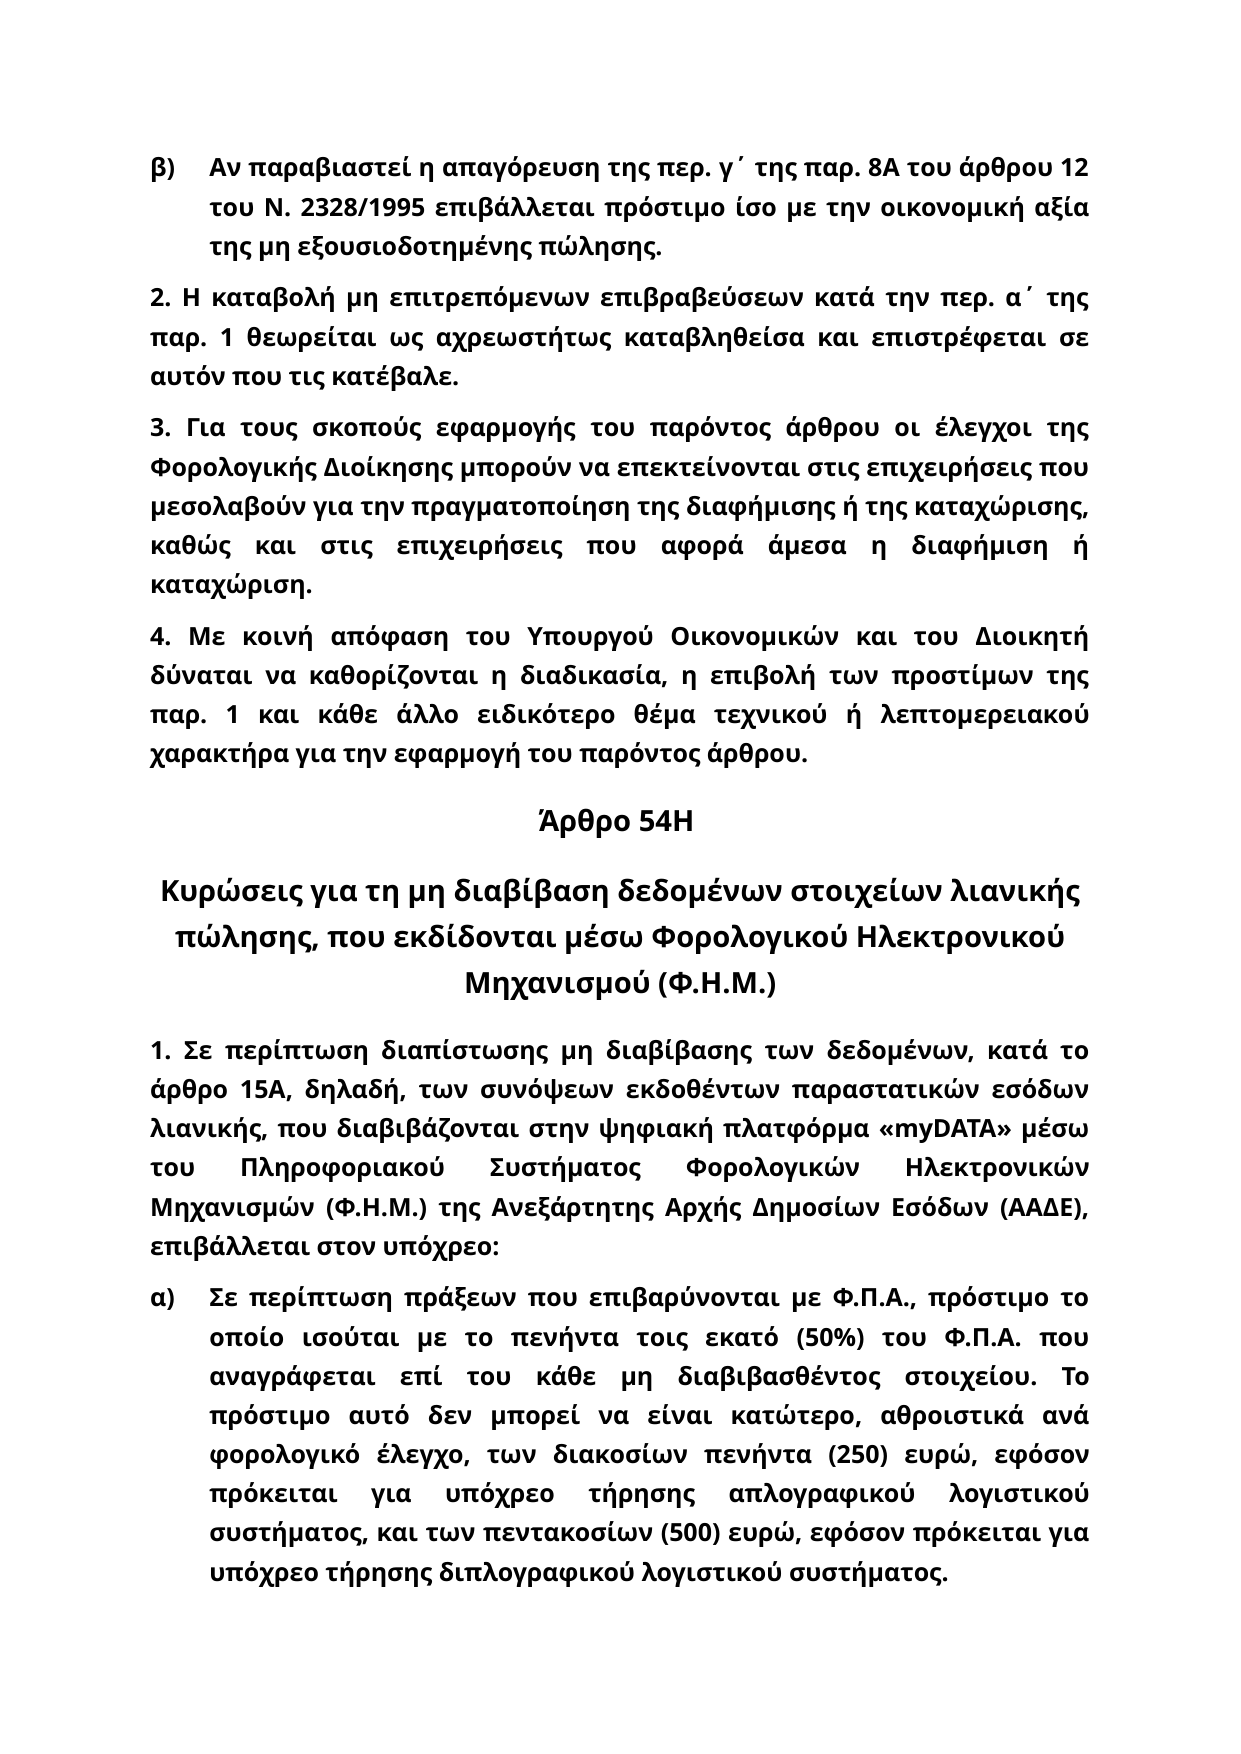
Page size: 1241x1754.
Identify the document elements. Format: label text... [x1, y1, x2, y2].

subtitle Κυρώσεις για τη μη διαβίβαση δεδομένων στοιχείων λιανικής πώλησης, που εκδίδονται μέσω Φορολογικού Ηλεκτρονικού Μηχανισμού (Φ.Η.Μ.) [150, 871, 1090, 1002]
subtitle Άρθρο 54Η [150, 800, 1090, 840]
text 3. Για τους σκοπούς εφαρμογής του παρόντος άρθρου οι έλεγχοι της Φορολογικής Διοίκησης μπορούν να επεκτείνονται στις επιχειρήσεις που μεσολαβούν για την πραγματοποίηση της διαφήμισης ή της καταχώρισης, καθώς και στις επιχειρήσεις που αφορά άμεσα η διαφήμιση ή καταχώριση. [150, 410, 1090, 601]
text 2. Η καταβολή μη επιτρεπόμενων επιβραβεύσεων κατά την περ. α΄ της παρ. 1 θεωρείται ως αχρεωστήτως καταβληθείσα και επιστρέφεται σε αυτόν που τις κατέβαλε. [150, 280, 1090, 392]
list α) Σε περίπτωση πράξεων που επιβαρύνονται με Φ.Π.Α., πρόστιμο το οποίο ισούται με το πενήντα τοις εκατό (50%) του Φ.Π.Α. που αναγράφεται επί του κάθε μη διαβιβασθέντος στοιχείου. Το πρόστιμο αυτό δεν μπορεί να είναι κατώτερο, αθροιστικά ανά φορολογικό έλεγχο, των διακοσίων πενήντα (250) ευρώ, εφόσον πρόκειται για υπόχρεο τήρησης απλογραφικού λογιστικού συστήματος, και των πεντακοσίων (500) ευρώ, εφόσον πρόκειται για υπόχρεο τήρησης διπλογραφικού λογιστικού συστήματος. [150, 1280, 1090, 1588]
list β) Αν παραβιαστεί η απαγόρευση της περ. γ΄ της παρ. 8Α του άρθρου 12 του Ν. 2328/1995 επιβάλλεται πρόστιμο ίσο με την οικονομική αξία της μη εξουσιοδοτημένης πώλησης. [150, 150, 1090, 262]
text 1. Σε περίπτωση διαπίστωσης μη διαβίβασης των δεδομένων, κατά το άρθρο 15Α, δηλαδή, των συνόψεων εκδοθέντων παραστατικών εσόδων λιανικής, που διαβιβάζονται στην ψηφιακή πλατφόρμα «myDATA» μέσω του Πληροφοριακού Συστήματος Φορολογικών Ηλεκτρονικών Μηχανισμών (Φ.Η.Μ.) της Ανεξάρτητης Αρχής Δημοσίων Εσόδων (ΑΑΔΕ), επιβάλλεται στον υπόχρεο: [150, 1032, 1090, 1262]
text 4. Με κοινή απόφαση του Υπουργού Οικονομικών και του Διοικητή δύναται να καθορίζονται η διαδικασία, η επιβολή των προστίμων της παρ. 1 και κάθε άλλο ειδικότερο θέμα τεχνικού ή λεπτομερειακού χαρακτήρα για την εφαρμογή του παρόντος άρθρου. [150, 618, 1090, 770]
